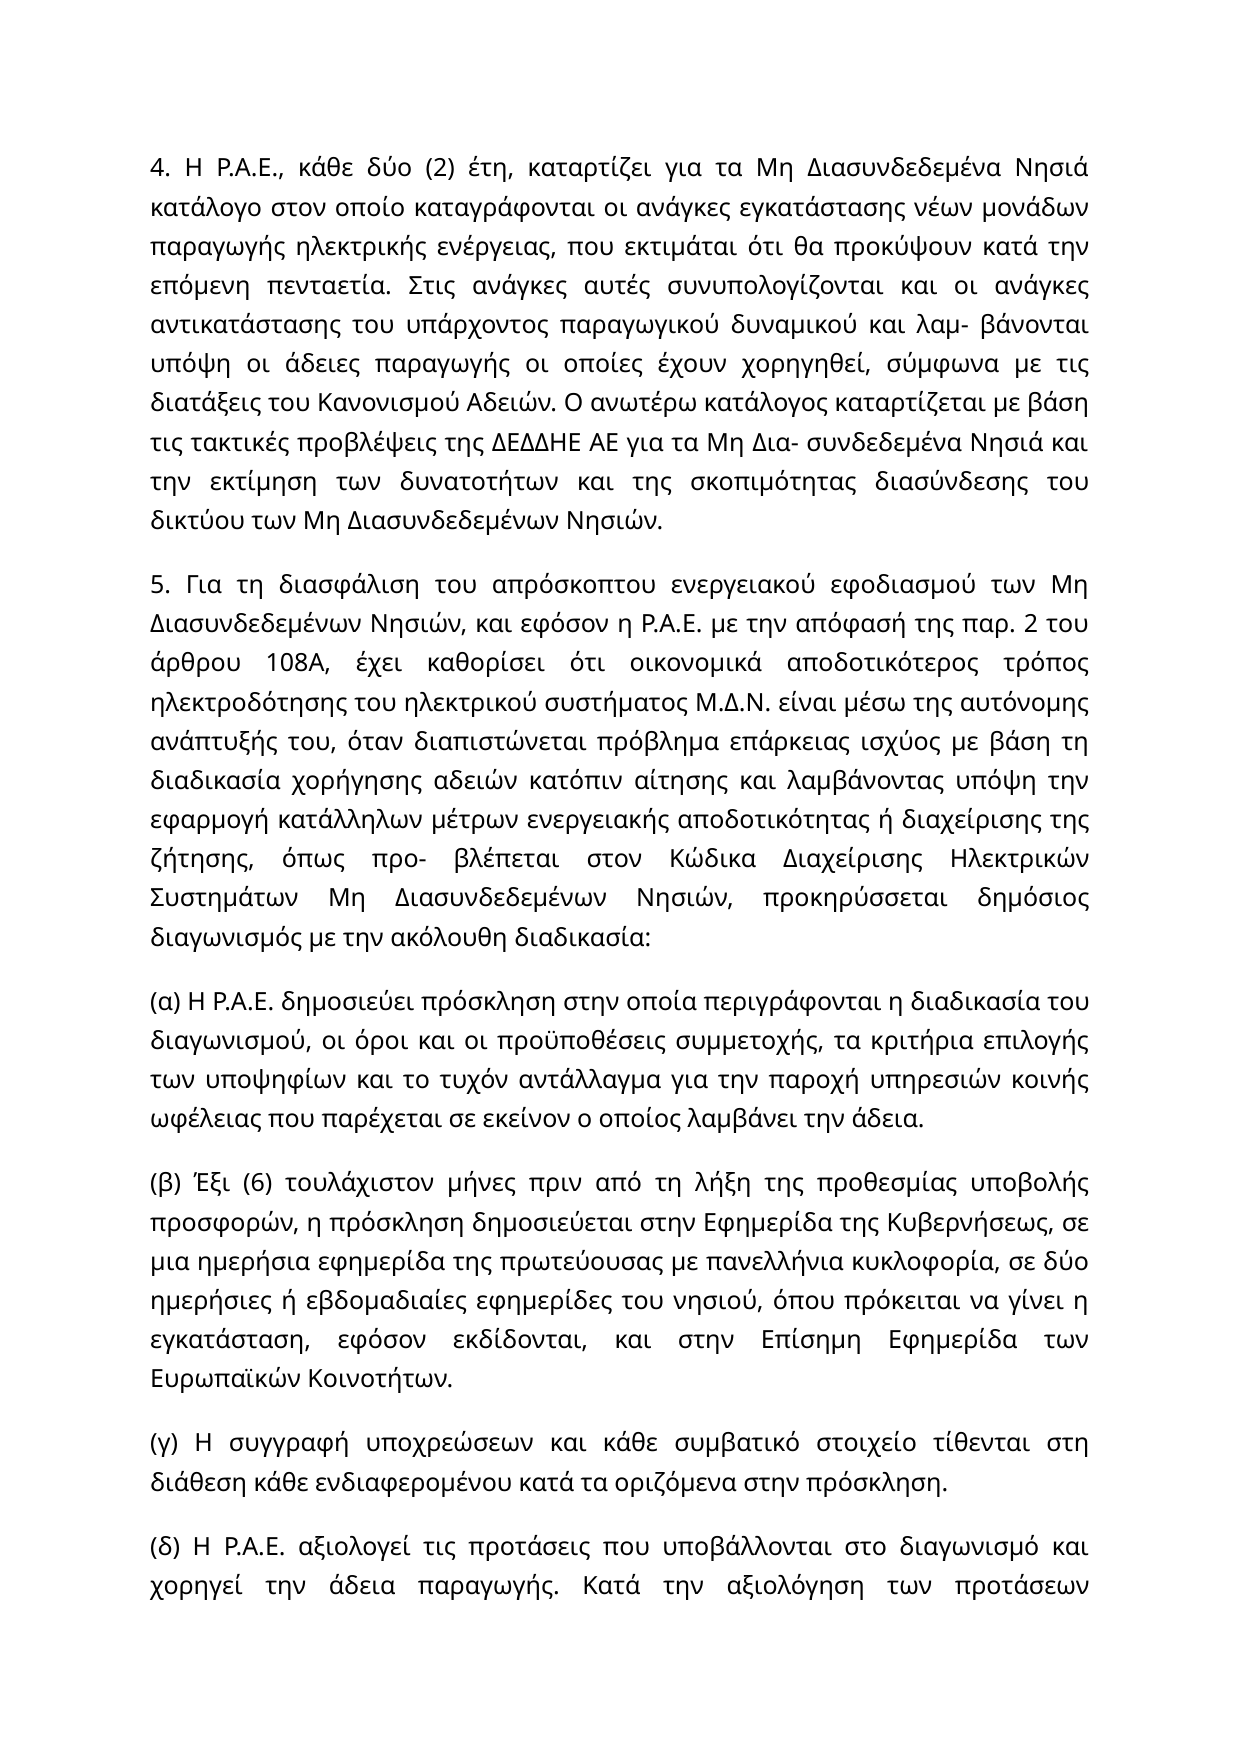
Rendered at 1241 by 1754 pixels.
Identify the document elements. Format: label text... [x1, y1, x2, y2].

text 4. Η Ρ.Α.Ε., κάθε δύο (2) έτη, καταρτίζει για τα Μη Διασυνδεδεμένα Νησιά κατάλογο στον οποίο καταγράφονται οι ανάγκες εγκατάστασης νέων μονάδων παραγωγής ηλεκτρικής ενέργειας, που εκτιμάται ότι θα προκύψουν κατά την επόμενη πενταετία. Στις ανάγκες αυτές συνυπολογίζονται και οι ανάγκες αντικατάστασης του υπάρχοντος παραγωγικού δυναμικού και λαμ- βάνονται υπόψη οι άδειες παραγωγής οι οποίες έχουν χορηγηθεί, σύμφωνα με τις διατάξεις του Κανονισμού Αδειών. Ο ανωτέρω κατάλογος καταρτίζεται με βάση τις τακτικές προβλέψεις της ΔΕΔΔΗΕ ΑΕ για τα Μη Δια- συνδεδεμένα Νησιά και την εκτίμηση των δυνατοτήτων και της σκοπιμότητας διασύνδεσης του δικτύου των Μη Διασυνδεδεμένων Νησιών. [150, 150, 1090, 537]
text (β) Έξι (6) τουλάχιστον μήνες πριν από τη λήξη της προθεσμίας υποβολής προσφορών, η πρόσκληση δημοσιεύεται στην Εφημερίδα της Κυβερνήσεως, σε μια ημερήσια εφημερίδα της πρωτεύουσας με πανελλήνια κυκλοφορία, σε δύο ημερήσιες ή εβδομαδιαίες εφημερίδες του νησιού, όπου πρόκειται να γίνει η εγκατάσταση, εφόσον εκδίδονται, και στην Επίσημη Εφημερίδα των Ευρωπαϊκών Κοινοτήτων. [150, 1165, 1090, 1395]
text (α) Η Ρ.Α.Ε. δημοσιεύει πρόσκληση στην οποία περιγράφονται η διαδικασία του διαγωνισμού, οι όροι και οι προϋποθέσεις συμμετοχής, τα κριτήρια επιλογής των υποψηφίων και το τυχόν αντάλλαγμα για την παροχή υπηρεσιών κοινής ωφέλειας που παρέχεται σε εκείνον ο οποίος λαμβάνει την άδεια. [150, 983, 1090, 1135]
text 5. Για τη διασφάλιση του απρόσκοπτου ενεργειακού εφοδιασμού των Μη Διασυνδεδεμένων Νησιών, και εφόσον η Ρ.Α.Ε. με την απόφασή της παρ. 2 του άρθρου 108Α, έχει καθορίσει ότι οικονομικά αποδοτικότερος τρόπος ηλεκτροδότησης του ηλεκτρικού συστήματος Μ.Δ.Ν. είναι μέσω της αυτόνομης ανάπτυξής του, όταν διαπιστώνεται πρόβλημα επάρκειας ισχύος με βάση τη διαδικασία χορήγησης αδειών κατόπιν αίτησης και λαμβάνοντας υπόψη την εφαρμογή κατάλληλων μέτρων ενεργειακής αποδοτικότητας ή διαχείρισης της ζήτησης, όπως προ- βλέπεται στον Κώδικα Διαχείρισης Ηλεκτρικών Συστημάτων Μη Διασυνδεδεμένων Νησιών, προκηρύσσεται δημόσιος διαγωνισμός με την ακόλουθη διαδικασία: [150, 567, 1090, 953]
text (γ) Η συγγραφή υποχρεώσεων και κάθε συμβατικό στοιχείο τίθενται στη διάθεση κάθε ενδιαφερομένου κατά τα οριζόμενα στην πρόσκληση. [150, 1425, 1090, 1498]
text (δ) Η Ρ.Α.Ε. αξιολογεί τις προτάσεις που υποβάλλονται στο διαγωνισμό και χορηγεί την άδεια παραγωγής. Κατά την αξιολόγηση των προτάσεων [150, 1528, 1090, 1602]
